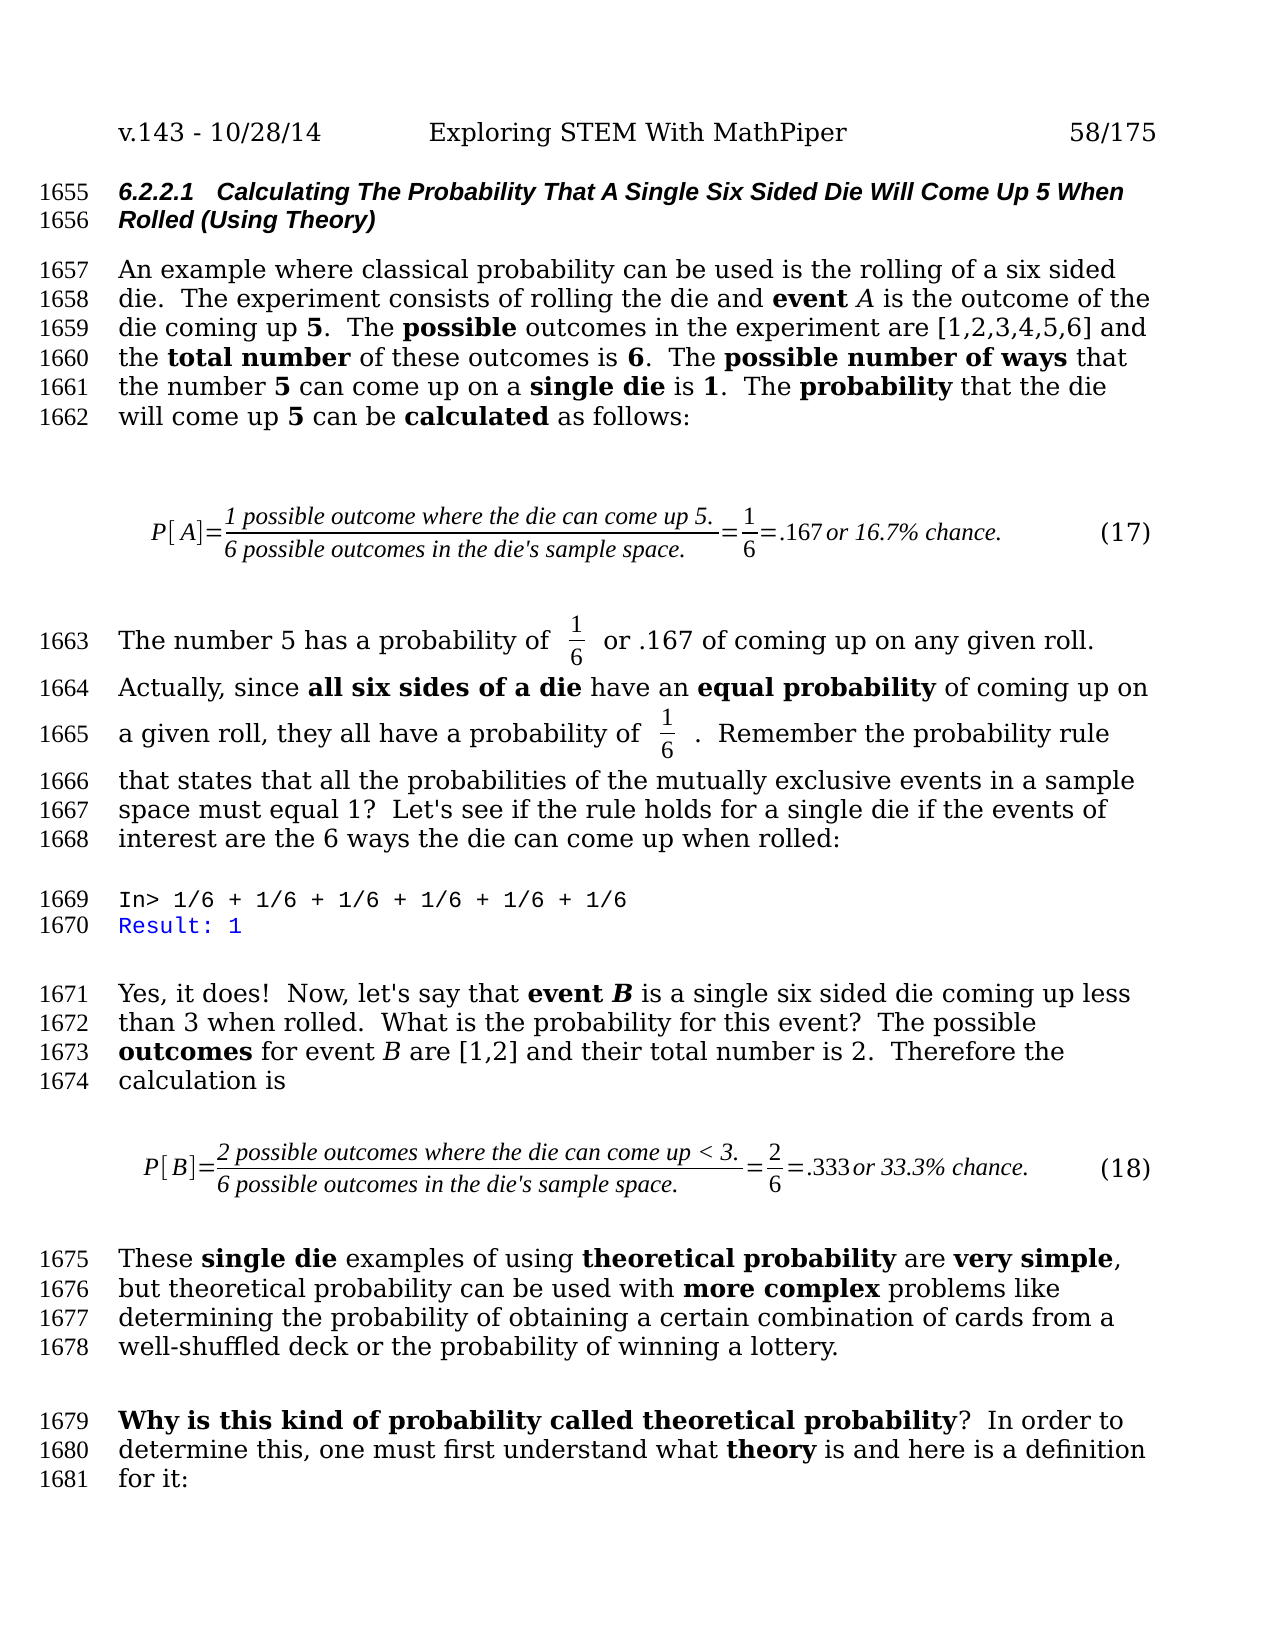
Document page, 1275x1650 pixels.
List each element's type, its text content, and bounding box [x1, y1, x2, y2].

table_header [118, 1131, 1041, 1206]
text Why is this kind of probability called theoretical probability? In order to determine this, one must first understand what theory is and here is a definition for it: [118, 1406, 1157, 1493]
text These single die examples of using theoretical probability are very simple, but theoretical probability can be used with more complex problems like determining the probability of obtaining a certain combination of cards from a well-shuffled deck or the probability of winning a lottery. [118, 1244, 1157, 1361]
text In> 1/6 + 1/6 + 1/6 + 1/6 + 1/6 + 1/6 [118, 888, 1157, 914]
table_header [118, 495, 1041, 571]
table_header (17) [1041, 495, 1157, 571]
text The number 5 has a probability ofor .167 of coming up on any given roll. Actually, since all six sides of a die have an equal probability of coming up on a given roll, they all have a probability of. Remember the probability rule that states that all the probabilities of the mutually exclusive events in a sample space must equal 1? Let's see if the rule holds for a single die if the events of interest are the 6 ways the die can come up when rolled: [118, 609, 1157, 853]
text Result: 1 [118, 914, 1157, 940]
text Yes, it does! Now, let's say that event B is a single six sided die coming up less than 3 when rolled. What is the probability for this event? The possible outcomes for event B are [1,2] and their total number is 2. Therefore the calculation is [118, 978, 1157, 1096]
table_header (18) [1041, 1131, 1157, 1206]
text An example where classical probability can be used is the rolling of a six sided die. The experiment consists of rolling the die and event A is the outcome of the die coming up 5. The possible outcomes in the experiment are [1,2,3,4,5,6] and the total number of these outcomes is 6. The possible number of ways that the number 5 can come up on a single die is 1. The probability that the die will come up 5 can be calculated as follows: [118, 255, 1157, 431]
subtitle Calculating The Probability That A Single Six Sided Die Will Come Up 5 When Rolled (Using Theory) [118, 177, 1157, 234]
